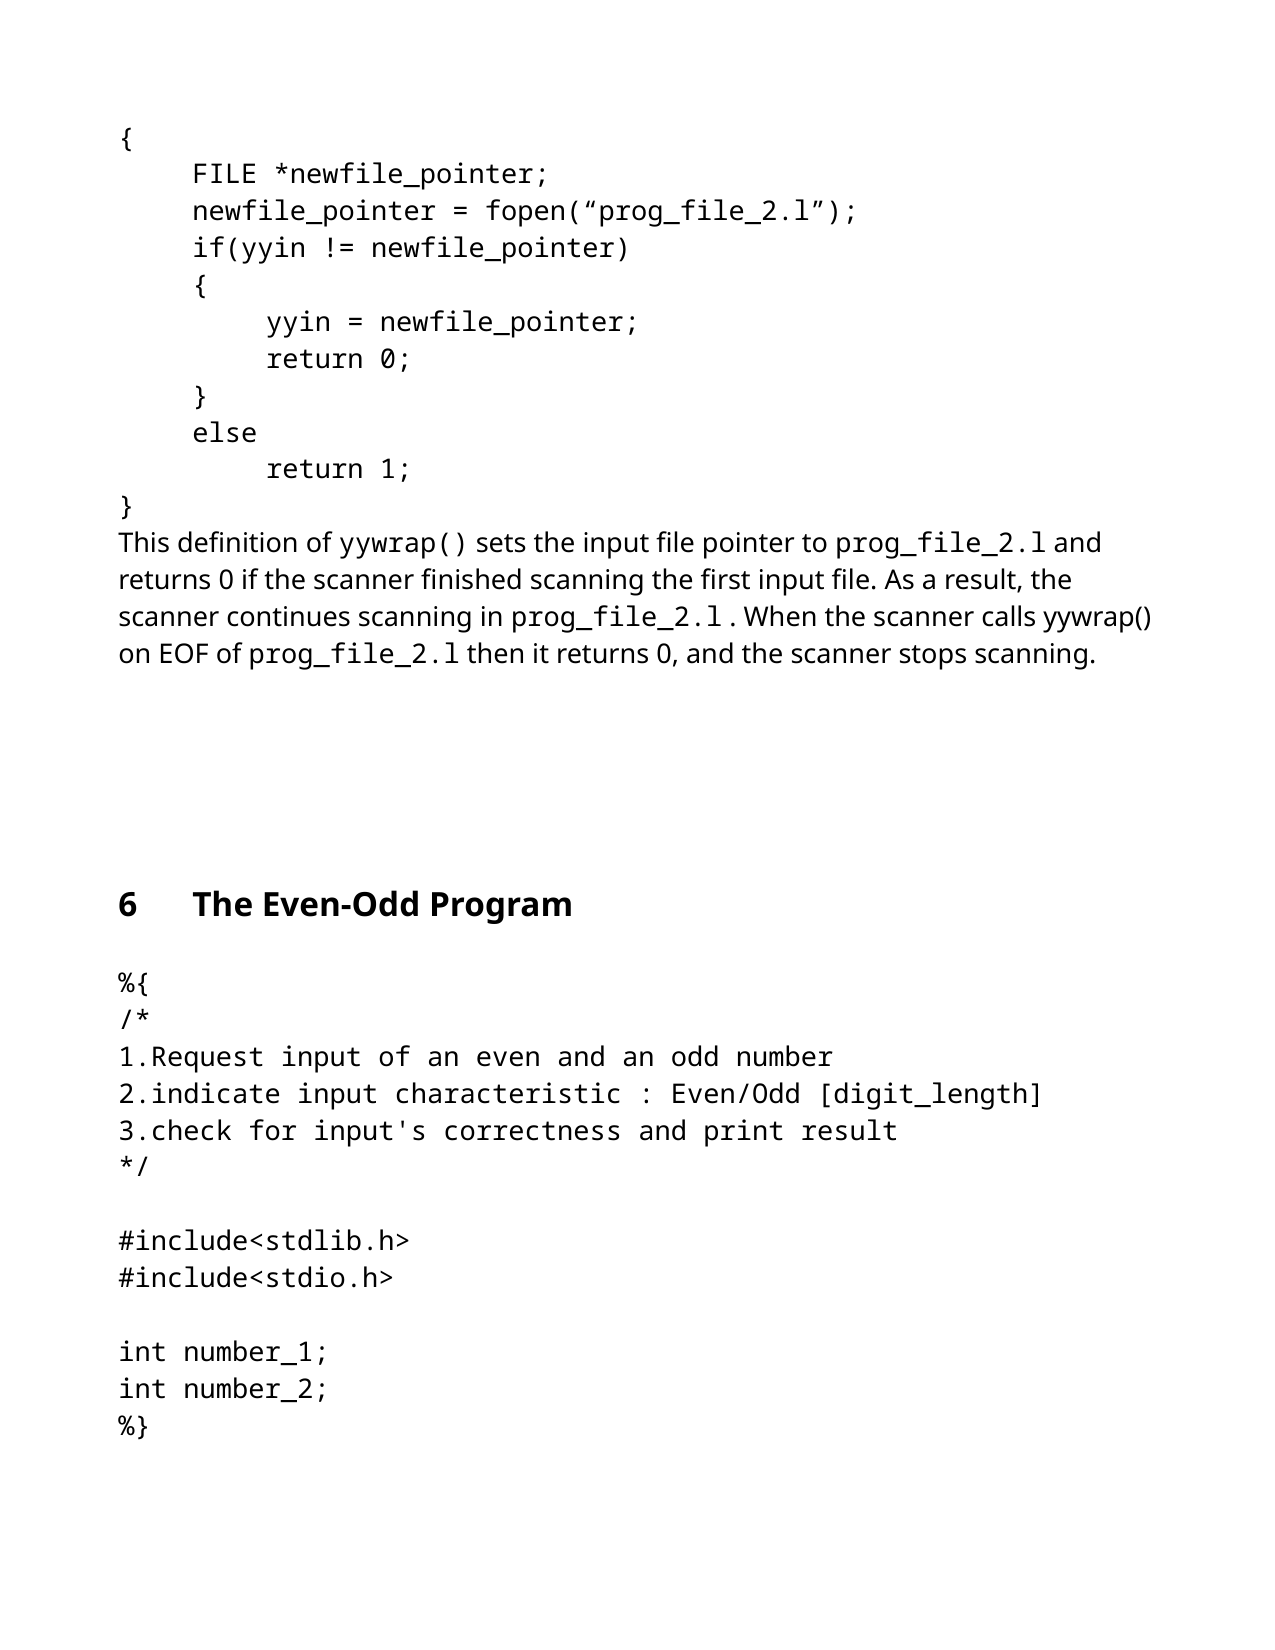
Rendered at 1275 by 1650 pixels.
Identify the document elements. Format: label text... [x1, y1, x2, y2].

text This definition of yywrap() sets the input file pointer to prog_file_2.l and returns 0 if the scanner finished scanning the first input file. As a result, the scanner continues scanning in prog_file_2.l . When the scanner calls yywrap() on EOF of prog_file_2.l then it returns 0, and the scanner stops scanning. [118, 524, 1157, 671]
text /* [118, 1000, 1157, 1037]
text } [118, 487, 1157, 524]
text { [118, 118, 1157, 155]
text if(yyin != newfile_pointer) [118, 229, 1157, 266]
text */ [118, 1148, 1157, 1185]
text return 1; [118, 450, 1157, 487]
text %{ [118, 963, 1157, 1000]
text yyin = newfile_pointer; [118, 302, 1157, 339]
text newfile_pointer = fopen(“prog_file_2.l”); [118, 192, 1157, 229]
text 6 The Even-Odd Program [118, 881, 1157, 927]
text } [118, 376, 1157, 413]
text 2.indicate input characteristic : Even/Odd [digit_length] [118, 1074, 1157, 1111]
text #include<stdio.h> [118, 1258, 1157, 1295]
text { [118, 266, 1157, 302]
text 1.Request input of an even and an odd number [118, 1037, 1157, 1074]
text %} [118, 1406, 1157, 1443]
text 3.check for input's correctness and print result [118, 1111, 1157, 1148]
text return 0; [118, 339, 1157, 376]
text else [118, 413, 1157, 450]
text FILE *newfile_pointer; [118, 155, 1157, 192]
text int number_2; [118, 1369, 1157, 1406]
text int number_1; [118, 1332, 1157, 1369]
text #include<stdlib.h> [118, 1222, 1157, 1258]
